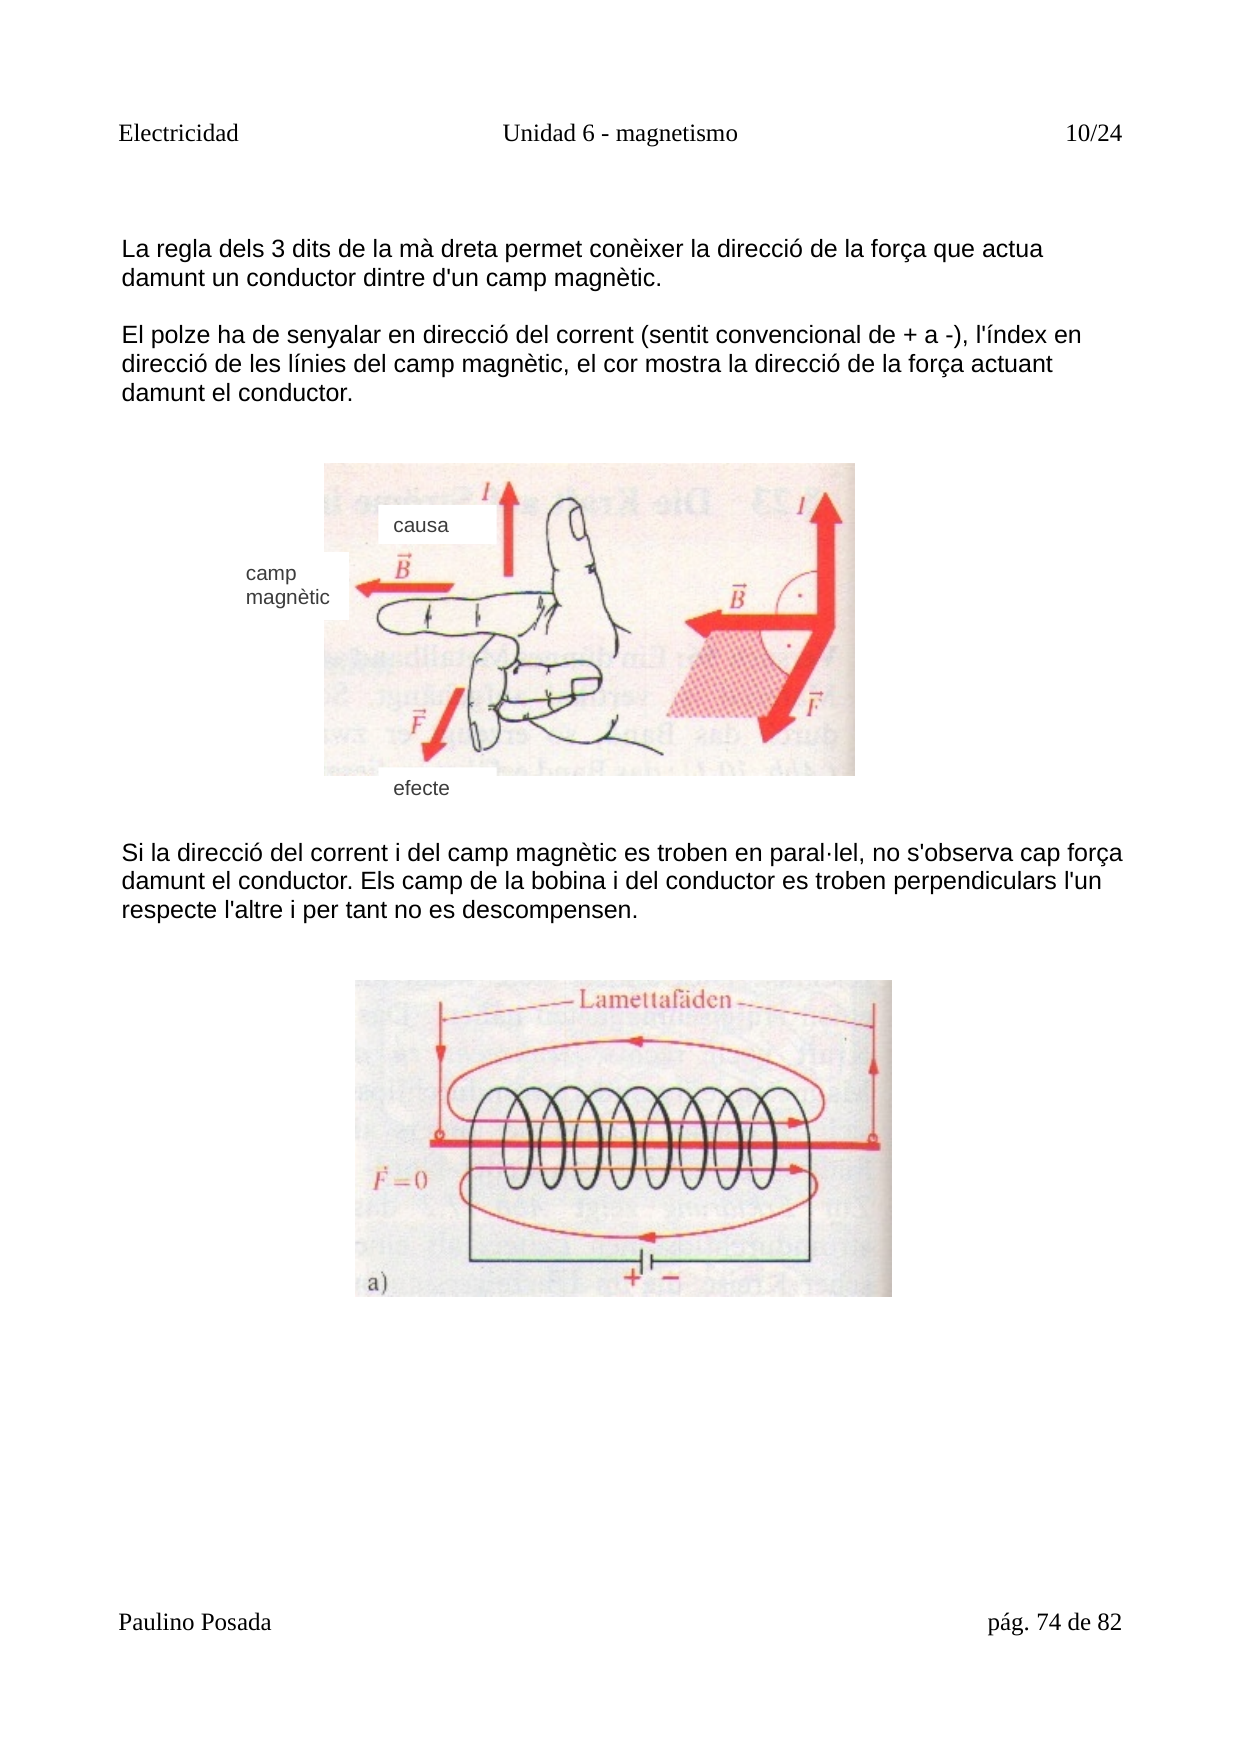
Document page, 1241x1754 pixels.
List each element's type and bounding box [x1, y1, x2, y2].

picture [324, 463, 855, 776]
picture [355, 980, 892, 1297]
